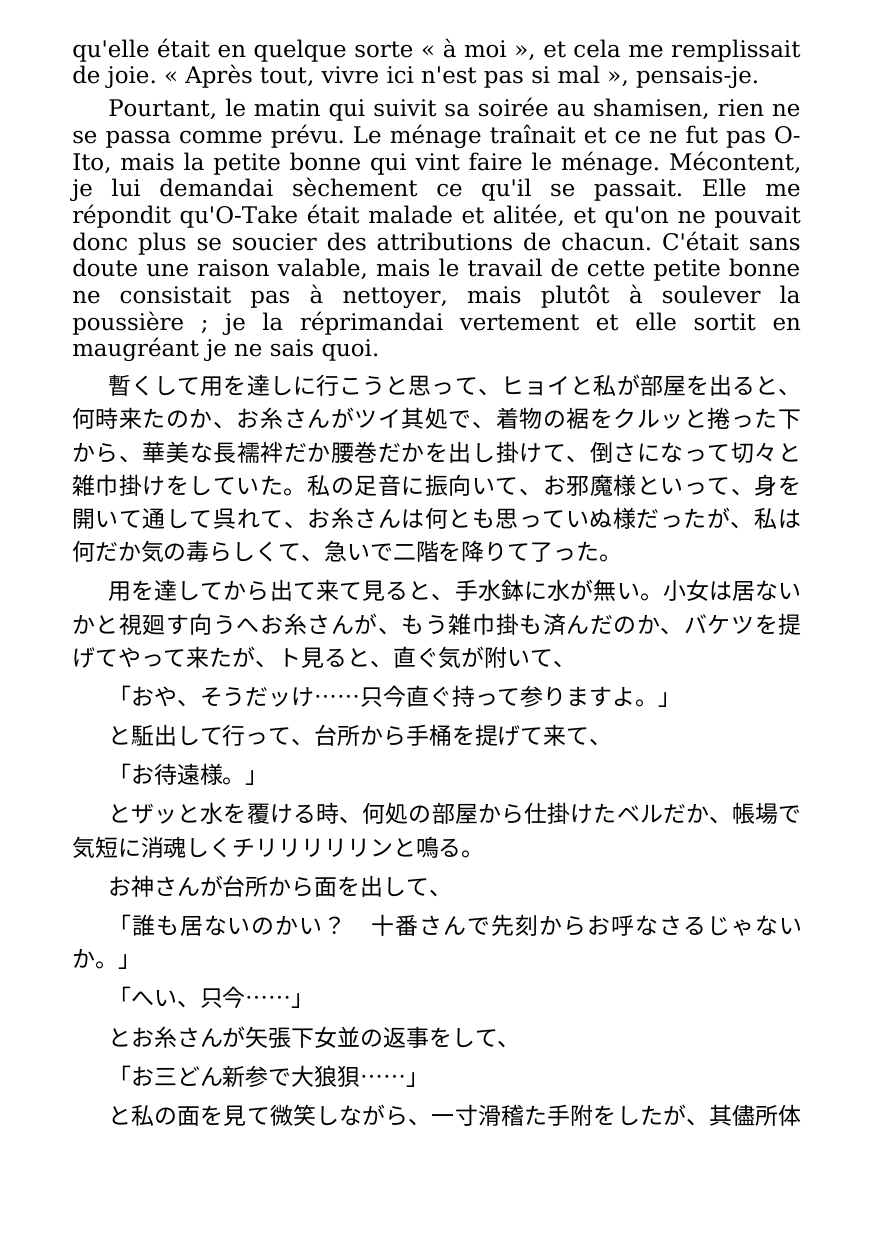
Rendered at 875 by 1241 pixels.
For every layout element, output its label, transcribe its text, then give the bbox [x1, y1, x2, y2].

text と駈出して行って、台所から手桶を提げて来て、 [72, 718, 802, 751]
text qu'elle était en quelque sorte « à moi », et cela me remplissait de joie. « Après tout, vivre ici n'est pas si mal », pensais-je. [72, 36, 802, 89]
text と私の面を見て微笑しながら、一寸滑稽た手附をしたが、其儘所体 [72, 1098, 802, 1131]
text お神さんが台所から面を出して、 [72, 869, 802, 902]
text Pourtant, le matin qui suivit sa soirée au shamisen, rien ne se passa comme prévu. Le ménage traînait et ce ne fut pas O-Ito, mais la petite bonne qui vint faire le ménage. Mécontent, je lui demandai sèchement ce qu'il se passait. Elle me répondit qu'O-Take était malade et alitée, et qu'on ne pouvait donc plus se soucier des attributions de chacun. C'était sans doute une raison valable, mais le travail de cette petite bonne ne consistait pas à nettoyer, mais plutôt à soulever la poussière ; je la réprimandai vertement et elle sortit en maugréant je ne sais quoi. [72, 95, 802, 362]
text とザッと水を覆ける時、何処の部屋から仕掛けたベルだか、帳場で気短に消魂しくチリリリリリンと鳴る。 [72, 796, 802, 863]
text 「誰も居ないのかい？ 十番さんで先刻からお呼なさるじゃないか。」 [72, 908, 802, 974]
text 「へい、只今……」 [72, 980, 802, 1013]
text 用を達してから出て来て見ると、手水鉢に水が無い。小女は居ないかと視廻す向うへお糸さんが、もう雑巾掛も済んだのか、バケツを提げてやって来たが、ト見ると、直ぐ気が附いて、 [72, 573, 802, 673]
text とお糸さんが矢張下女並の返事をして、 [72, 1019, 802, 1053]
text 「お三どん新参で大狼狽……」 [72, 1059, 802, 1092]
text 暫くして用を達しに行こうと思って、ヒョイと私が部屋を出ると、何時来たのか、お糸さんがツイ其処で、着物の裾をクルッと捲った下から、華美な長襦袢だか腰巻だかを出し掛けて、倒さになって切々と雑巾掛けをしていた。私の足音に振向いて、お邪魔様といって、身を開いて通して呉れて、お糸さんは何とも思っていぬ様だったが、私は何だか気の毒らしくて、急いで二階を降りて了った。 [72, 368, 802, 567]
text 「お待遠様。」 [72, 757, 802, 790]
text 「おや、そうだッけ……只今直ぐ持って参りますよ。」 [72, 679, 802, 712]
